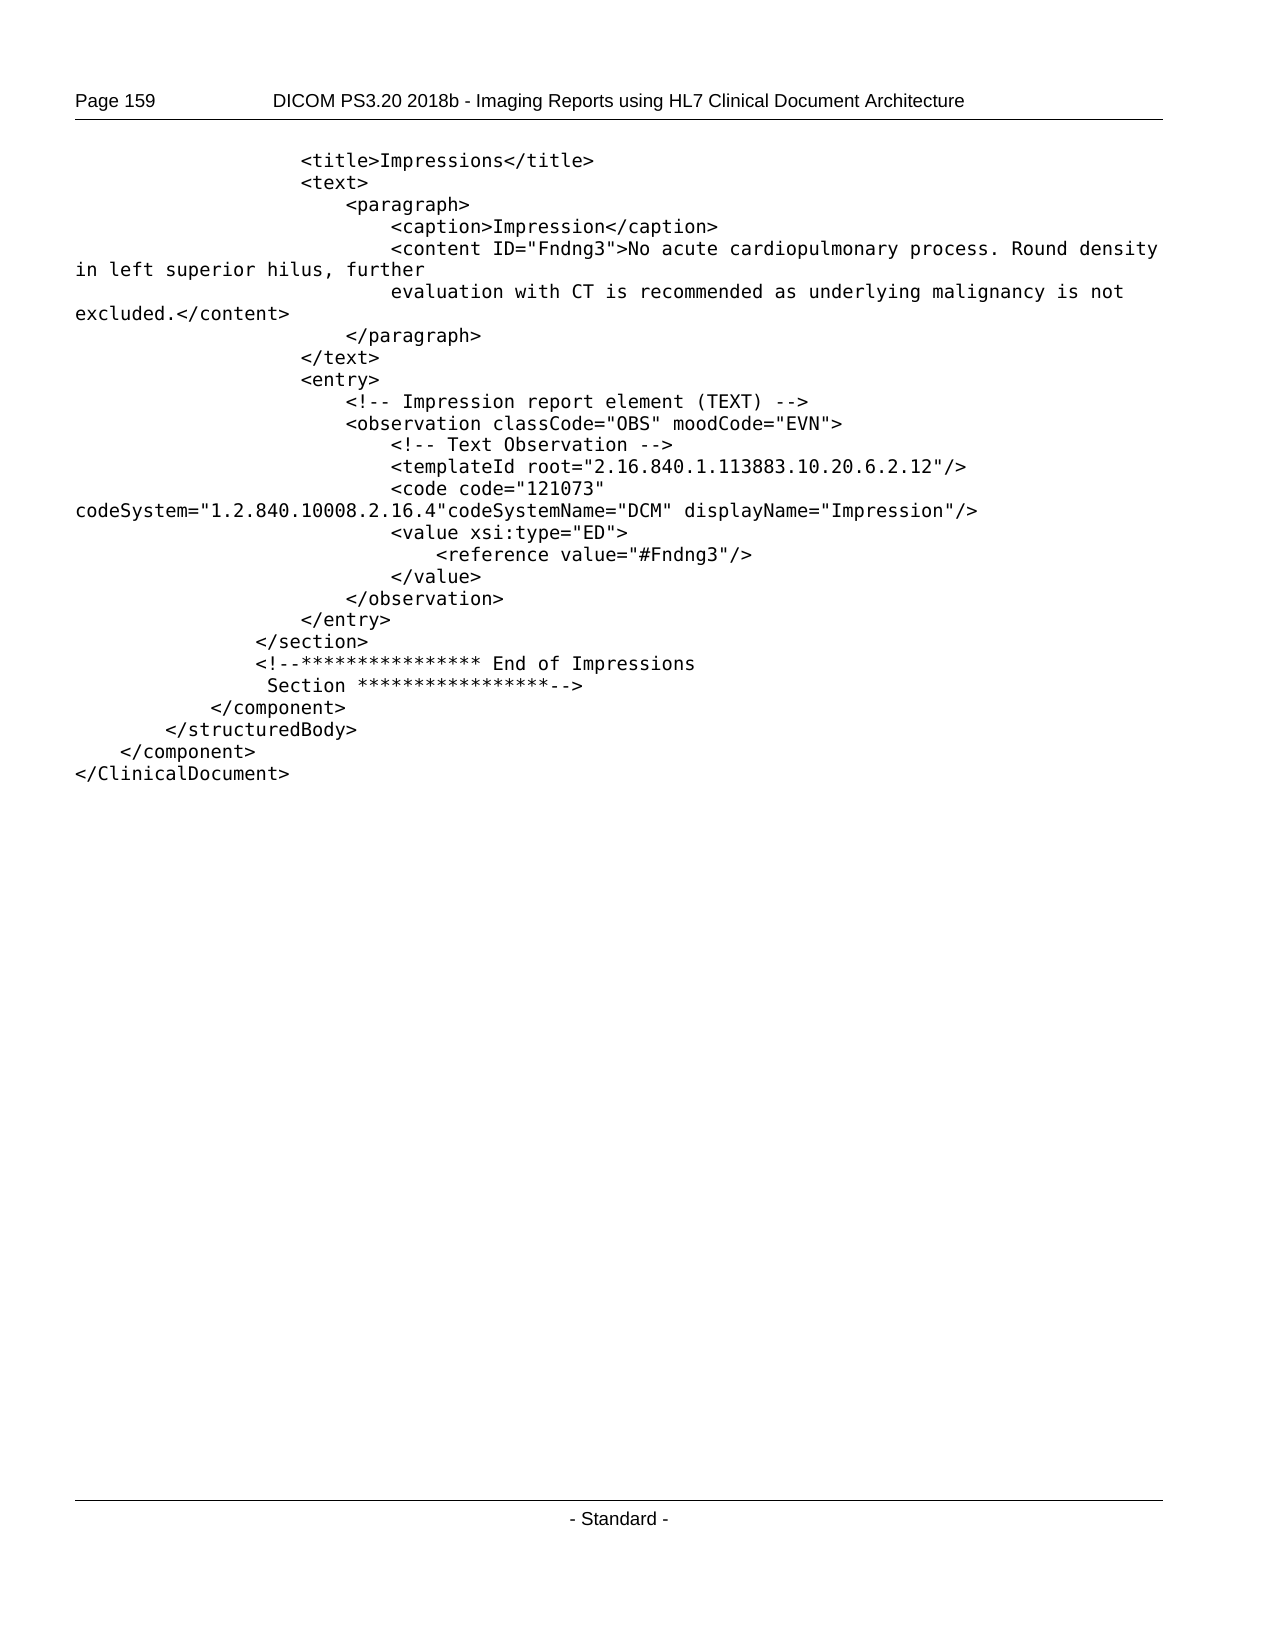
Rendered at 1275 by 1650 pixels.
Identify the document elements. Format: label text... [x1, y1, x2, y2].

text <title>Impressions</title> <text> <paragraph> <caption>Impression</caption> <content ID="Fndng3">No acute cardiopulmonary process. Round density in left superior hilus, further evaluation with CT is recommended as underlying malignancy is not excluded.</content> </paragraph> </text> <entry> <!-- Impression report element (TEXT) --> <observation classCode="OBS" moodCode="EVN"> <!-- Text Observation --> <templateId root="2.16.840.1.113883.10.20.6.2.12"/> <code code="121073" codeSystem="1.2.840.10008.2.16.4"codeSystemName="DCM" displayName="Impression"/> <value xsi:type="ED"> <reference value="#Fndng3"/> </value> </observation> </entry> </section> <!--**************** End of Impressions Section *****************--> </component> </structuredBody> </component> </ClinicalDocument> [75, 150, 1162, 784]
